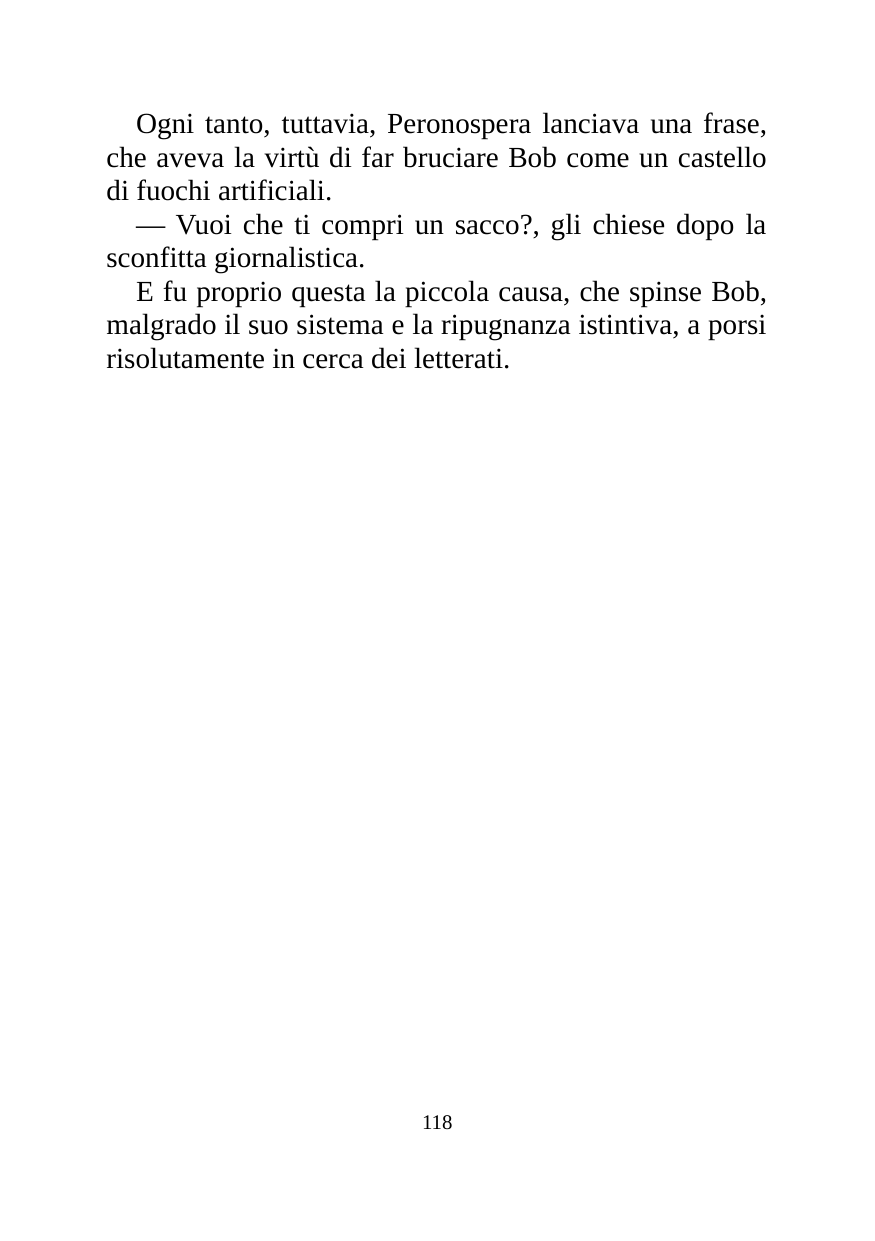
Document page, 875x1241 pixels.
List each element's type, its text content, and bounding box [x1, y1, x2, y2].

text Ogni tanto, tuttavia, Peronospera lanciava una frase, che aveva la virtù di far bruciare Bob come un castello di fuochi artificiali. [106, 106, 768, 207]
text E fu proprio questa la piccola causa, che spinse Bob, malgrado il suo sistema e la ripugnanza istintiva, a porsi risolutamente in cerca dei letterati. [106, 274, 768, 374]
text — Vuoi che ti compri un sacco?, gli chiese dopo la sconfitta giornalistica. [106, 207, 768, 274]
